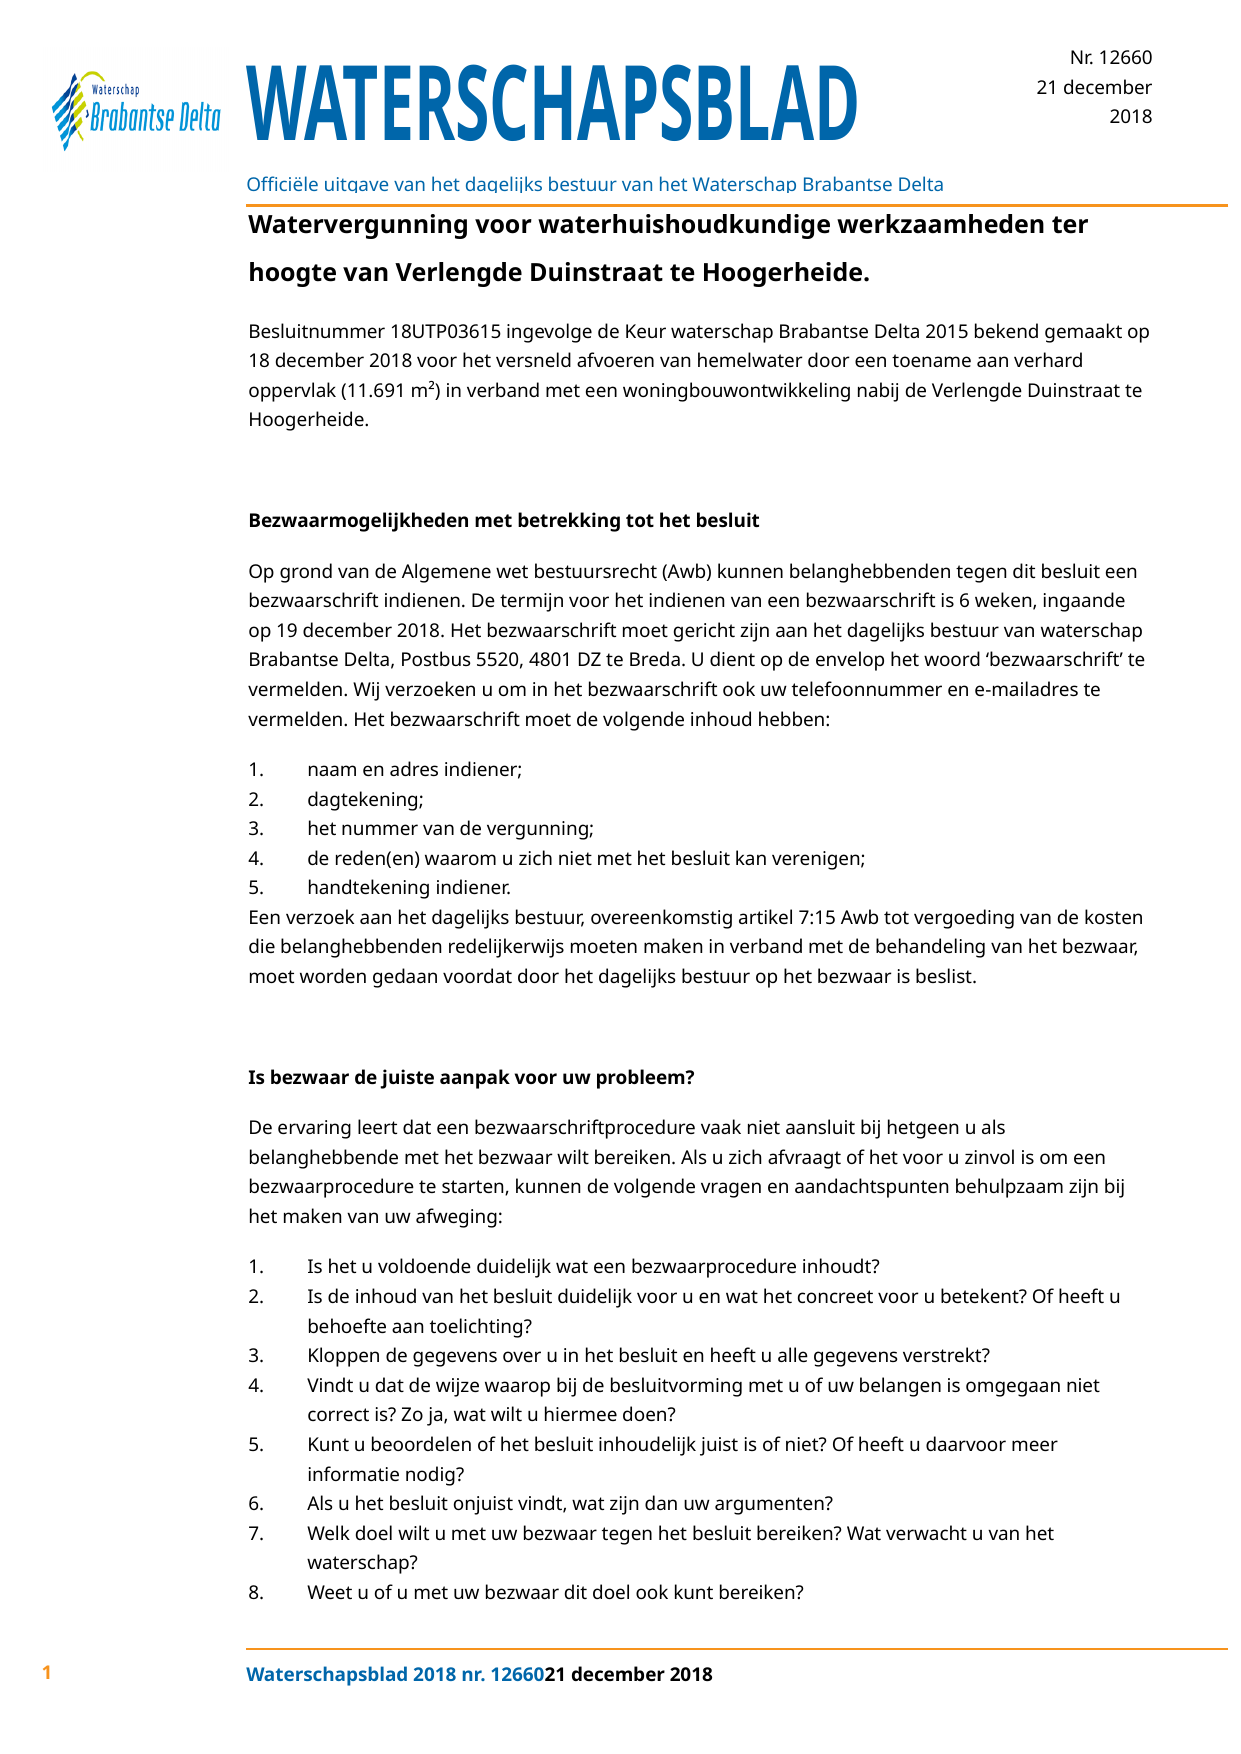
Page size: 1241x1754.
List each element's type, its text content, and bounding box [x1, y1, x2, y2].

text Op grond van de Algemene wet bestuursrecht (Awb) kunnen belanghebbenden tegen dit besluit een bezwaarschrift indienen. De termijn voor het indienen van een bezwaarschrift is 6 weken, ingaande op 19 december 2018. Het bezwaarschrift moet gericht zijn aan het dagelijks bestuur van waterschap Brabantse Delta, Postbus 5520, 4801 DZ te Breda. U dient op de envelop het woord ‘bezwaarschrift’ te vermelden. Wij verzoeken u om in het bezwaarschrift ook uw telefoonnummer en e‑mailadres te vermelden. Het bezwaarschrift moet de volgende inhoud hebben: [248, 558, 1152, 732]
list naam en adres indiener; [248, 756, 1152, 782]
list Kloppen de gegevens over u in het besluit en heeft u alle gegevens verstrekt? [248, 1342, 1152, 1368]
list dagtekening; [248, 786, 1152, 812]
text Bezwaarmogelijkheden met betrekking tot het besluit [248, 507, 1152, 533]
list Vindt u dat de wijze waarop bij de besluitvorming met u of uw belangen is omgegaan niet correct is? Zo ja, wat wilt u hiermee doen? [248, 1372, 1152, 1427]
text Watervergunning voor waterhuishoudkundige werkzaamheden ter hoogte van Verlengde Duinstraat te Hoogerheide. [248, 207, 1152, 288]
list Is de inhoud van het besluit duidelijk voor u en wat het concreet voor u betekent? Of heeft u behoefte aan toelichting? [248, 1283, 1152, 1339]
list Is het u voldoende duidelijk wat een bezwaarprocedure inhoudt? [248, 1254, 1152, 1279]
text Een verzoek aan het dagelijks bestuur, overeenkomstig artikel 7:15 Awb tot vergoeding van de kosten die belanghebbenden redelijkerwijs moeten maken in verband met de behandeling van het bezwaar, moet worden gedaan voordat door het dagelijks bestuur op het bezwaar is beslist. [248, 904, 1152, 989]
text Is bezwaar de juiste aanpak voor uw probleem? [248, 1064, 1152, 1090]
list Weet u of u met uw bezwaar dit doel ook kunt bereiken? [248, 1579, 1152, 1605]
text De ervaring leert dat een bezwaarschriftprocedure vaak niet aansluit bij hetgeen u als belanghebbende met het bezwaar wilt bereiken. Als u zich afvraagt of het voor u zinvol is om een bezwaarprocedure te starten, kunnen de volgende vragen en aandachtspunten behulpzaam zijn bij het maken van uw afweging: [248, 1114, 1152, 1229]
text Besluitnummer 18UTP03615 ingevolge de Keur waterschap Brabantse Delta 2015 bekend gemaakt op 18 december 2018 voor het versneld afvoeren van hemelwater door een toename aan verhard oppervlak (11.691 m²) in verband met een woningbouwontwikkeling nabij de Verlengde Duinstraat te Hoogerheide. [248, 318, 1152, 432]
picture [41, 47, 231, 172]
list Kunt u beoordelen of het besluit inhoudelijk juist is of niet? Of heeft u daarvoor meer informatie nodig? [248, 1431, 1152, 1487]
list het nummer van de vergunning; [248, 815, 1152, 841]
list Als u het besluit onjuist vindt, wat zijn dan uw argumenten? [248, 1490, 1152, 1516]
list de reden(en) waarom u zich niet met het besluit kan verenigen; [248, 845, 1152, 871]
list Welk doel wilt u met uw bezwaar tegen het besluit bereiken? Wat verwacht u van het waterschap? [248, 1520, 1152, 1575]
list handtekening indiener. [248, 874, 1152, 900]
